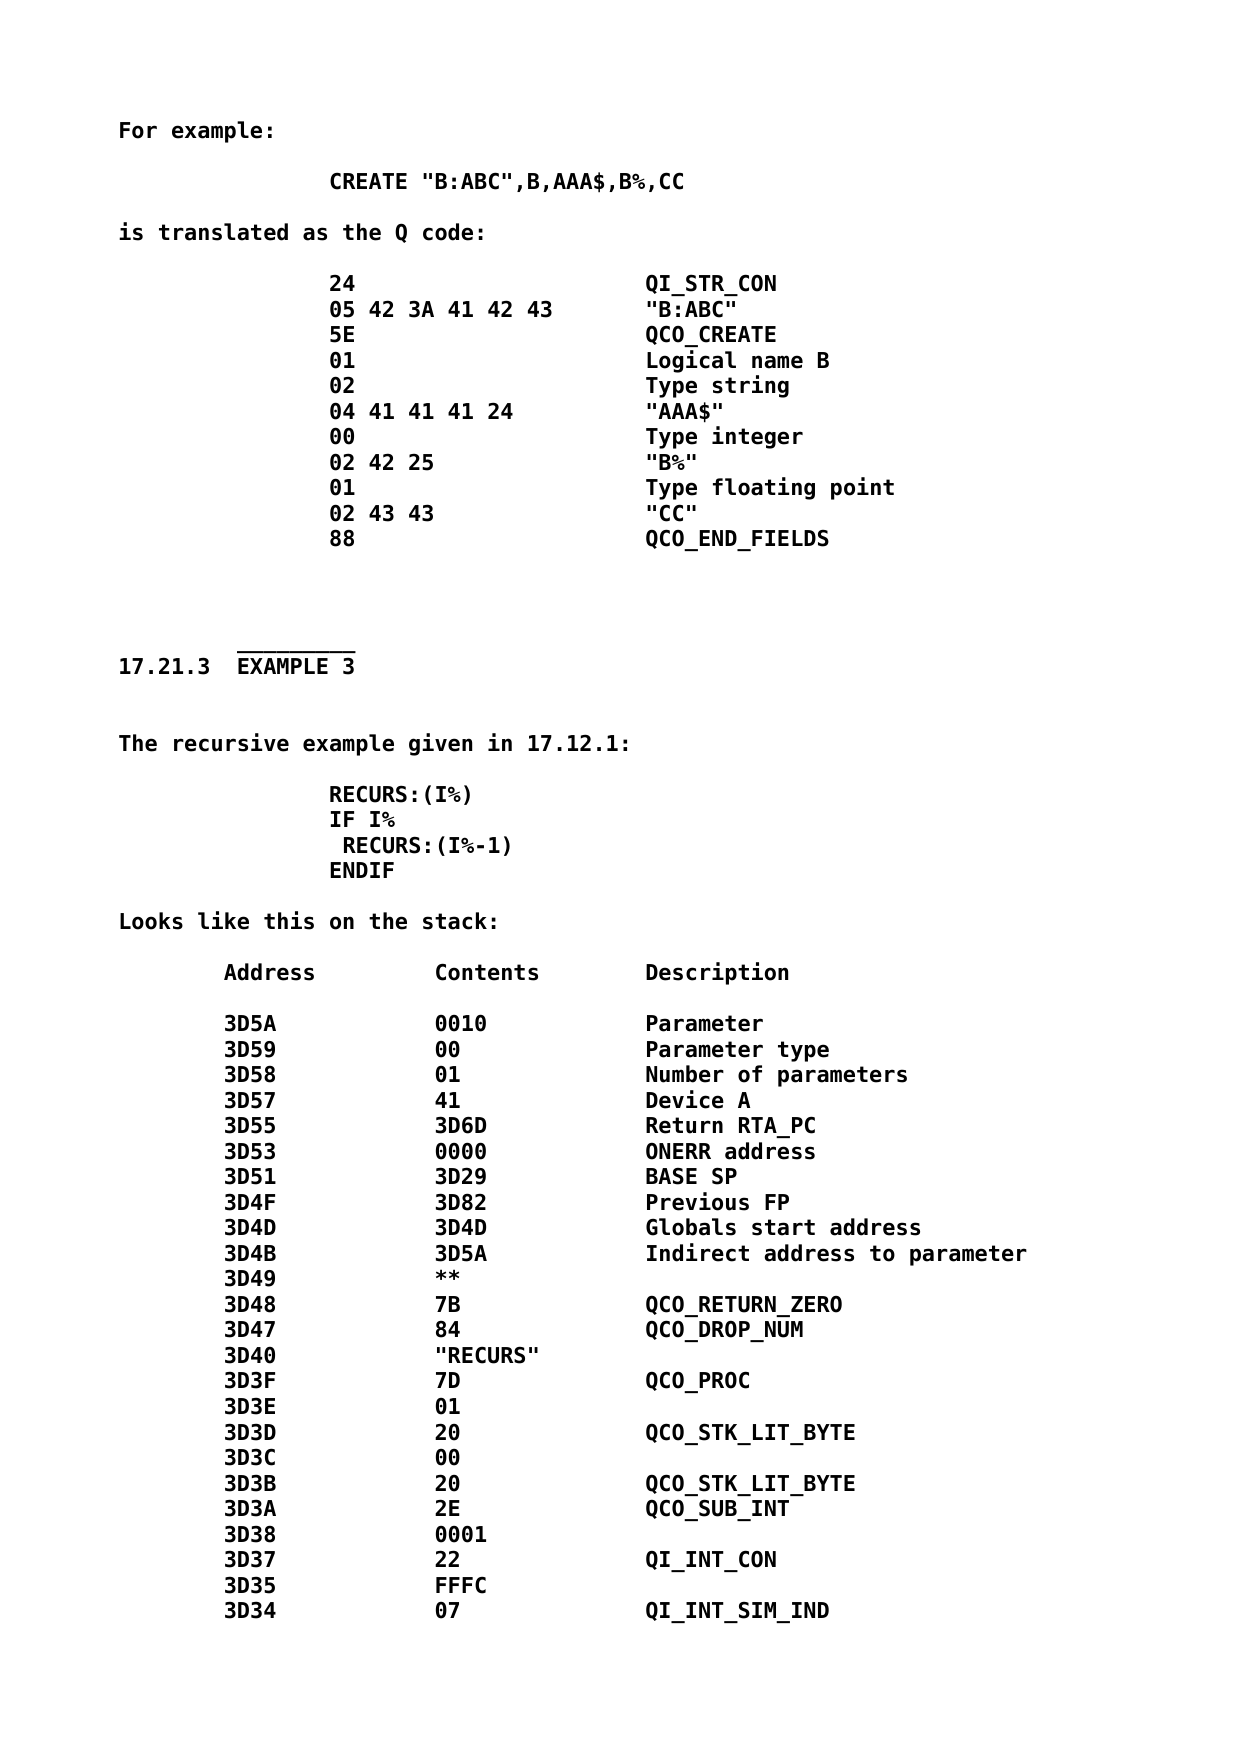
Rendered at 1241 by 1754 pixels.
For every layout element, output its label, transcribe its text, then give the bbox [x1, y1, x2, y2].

text 17.21.3 EXAMPLE 3 [118, 654, 1122, 679]
text 02 42 25 "B%" [118, 450, 1122, 475]
text 3D48 7B QCO_RETURN_ZERO [118, 1292, 1122, 1318]
text CREATE "B:ABC",B,AAA$,B%,CC [118, 169, 1122, 195]
text 3D3C 00 [118, 1445, 1122, 1471]
text 00 Type integer [118, 424, 1122, 450]
text 01 Logical name B [118, 348, 1122, 373]
text 3D34 07 QI_INT_SIM_IND [118, 1598, 1122, 1624]
text The recursive example given in 17.12.1: [118, 731, 1122, 756]
text 3D4D 3D4D Globals start address [118, 1216, 1122, 1241]
text 3D49 ** [118, 1267, 1122, 1292]
text 3D40 "RECURS" [118, 1343, 1122, 1369]
text 3D57 41 Device A [118, 1088, 1122, 1113]
text 04 41 41 41 24 "AAA$" [118, 399, 1122, 424]
text 02 43 43 "CC" [118, 501, 1122, 526]
text 3D3F 7D QCO_PROC [118, 1369, 1122, 1394]
text 3D59 00 Parameter type [118, 1037, 1122, 1062]
text _________ [118, 628, 1122, 654]
text ENDIF [118, 858, 1122, 884]
text 3D38 0001 [118, 1522, 1122, 1547]
text 5E QCO_CREATE [118, 322, 1122, 348]
text 3D3E 01 [118, 1394, 1122, 1420]
text 3D51 3D29 BASE SP [118, 1164, 1122, 1190]
text 3D47 84 QCO_DROP_NUM [118, 1318, 1122, 1343]
text 3D3D 20 QCO_STK_LIT_BYTE [118, 1420, 1122, 1445]
text 3D53 0000 ONERR address [118, 1139, 1122, 1164]
text IF I% [118, 807, 1122, 833]
text 3D3B 20 QCO_STK_LIT_BYTE [118, 1471, 1122, 1496]
text Looks like this on the stack: [118, 909, 1122, 935]
text 3D4F 3D82 Previous FP [118, 1190, 1122, 1216]
text 01 Type floating point [118, 475, 1122, 501]
text RECURS:(I%) [118, 782, 1122, 807]
text 24 QI_STR_CON [118, 271, 1122, 297]
text 3D35 FFFC [118, 1573, 1122, 1598]
text 3D55 3D6D Return RTA_PC [118, 1113, 1122, 1139]
text is translated as the Q code: [118, 220, 1122, 246]
text 02 Type string [118, 373, 1122, 399]
text 3D58 01 Number of parameters [118, 1062, 1122, 1088]
text 3D5A 0010 Parameter [118, 1011, 1122, 1037]
text RECURS:(I%-1) [118, 833, 1122, 858]
text Address Contents Description [118, 960, 1122, 986]
text 3D37 22 QI_INT_CON [118, 1547, 1122, 1573]
text 3D4B 3D5A Indirect address to parameter [118, 1241, 1122, 1267]
text For example: [118, 118, 1122, 144]
text 88 QCO_END_FIELDS [118, 526, 1122, 552]
text 3D3A 2E QCO_SUB_INT [118, 1496, 1122, 1522]
text 05 42 3A 41 42 43 "B:ABC" [118, 297, 1122, 322]
